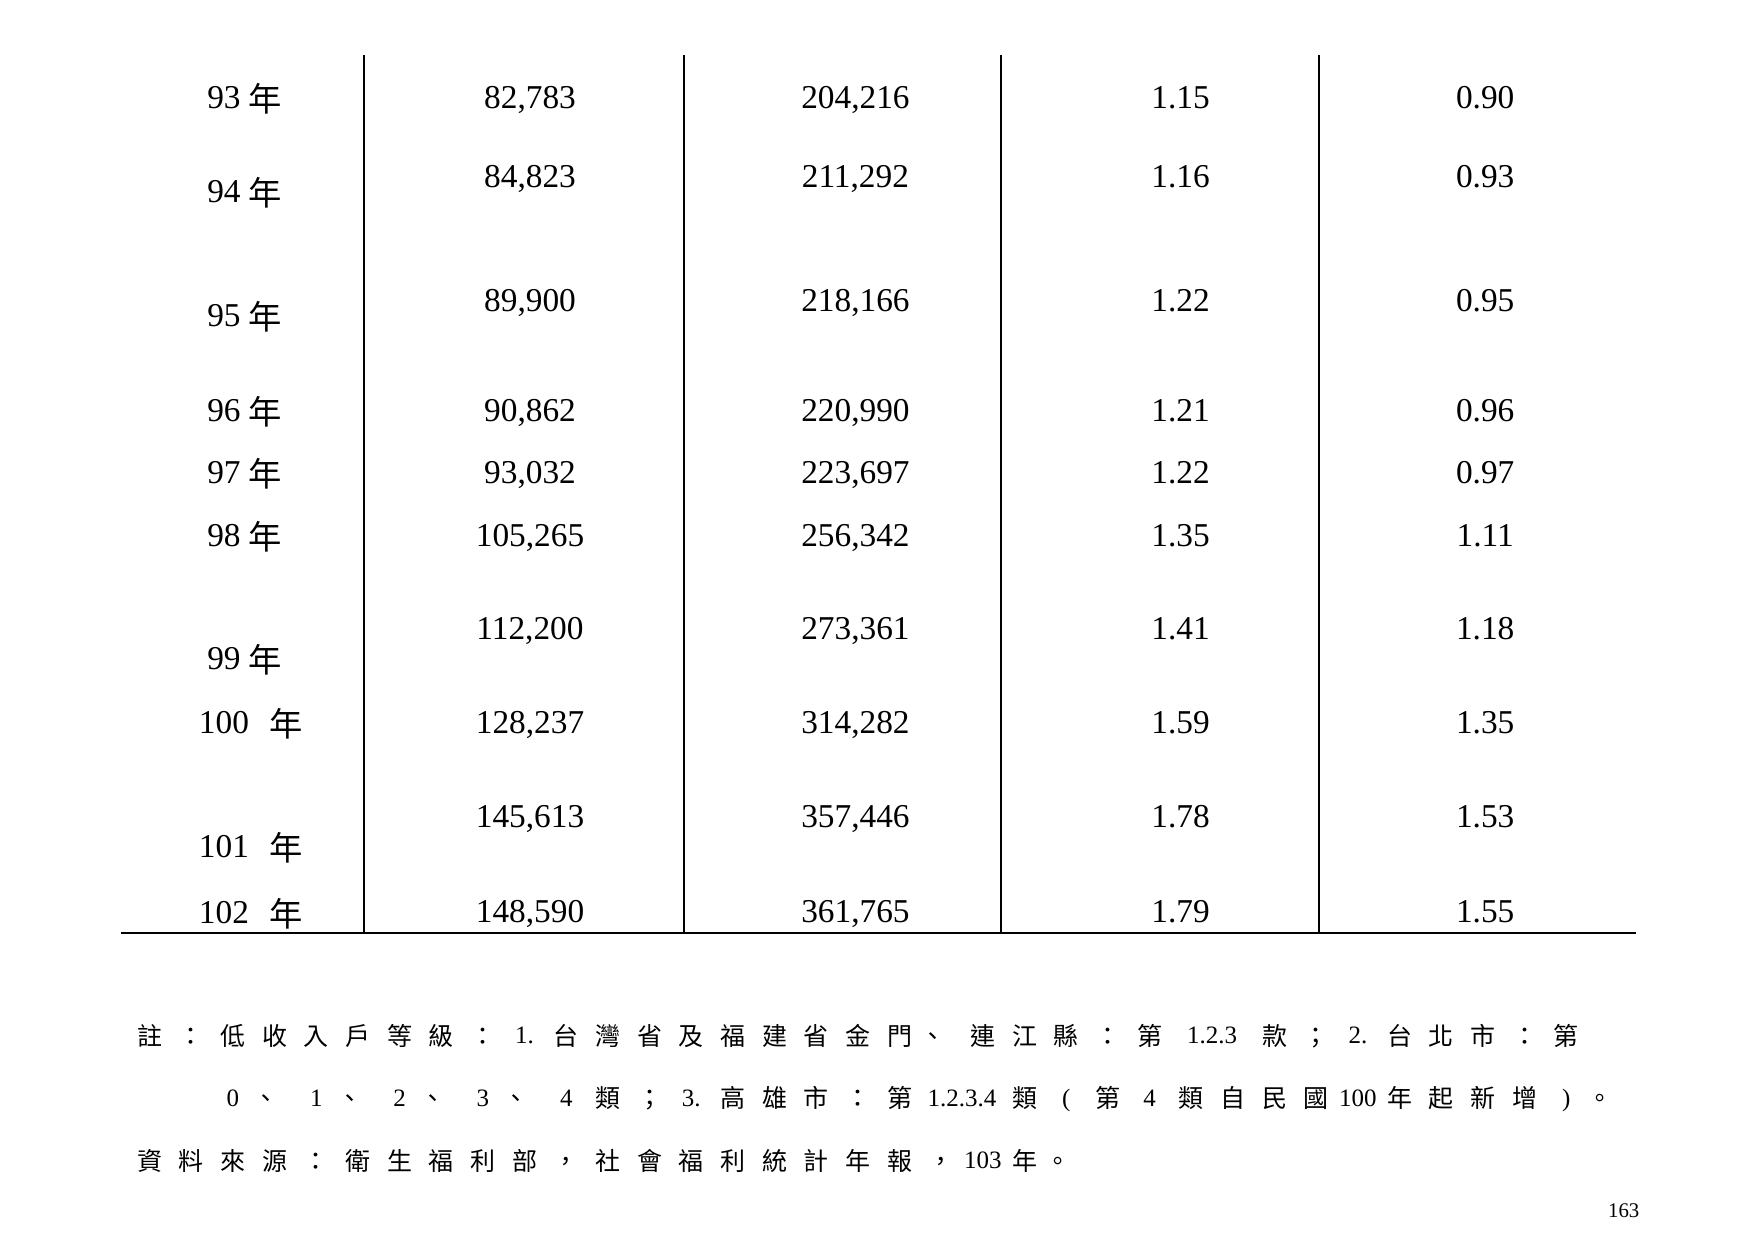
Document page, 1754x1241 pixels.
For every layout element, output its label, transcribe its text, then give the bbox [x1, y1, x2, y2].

table_cell 95年 [121, 212, 363, 335]
table_cell 1.79 [1002, 866, 1318, 932]
table_cell 1.35 [1002, 493, 1318, 555]
table_cell 1.11 [1320, 493, 1636, 555]
table_cell 223,697 [685, 430, 1000, 493]
table_cell 273,361 [685, 555, 1000, 678]
table_cell 128,237 [365, 679, 683, 743]
text 註：低收入戶等級：1.台灣省及福建省金門、連江縣：第1.2.3款；2.台北市：第0、1、2、3、4類；3.高雄市：第1.2.3.4類(第4類自民國100年起新增)。 [128, 993, 1628, 1118]
table_cell 1.22 [1002, 212, 1318, 335]
table_cell 148,590 [365, 866, 683, 932]
table_cell 0.90 [1320, 55, 1636, 118]
text 資料來源：衛生福利部，社會福利統計年報，103年。 [128, 1118, 1628, 1180]
table_cell 1.53 [1320, 743, 1636, 866]
table_cell 100年 [121, 679, 363, 743]
table_cell 1.22 [1002, 430, 1318, 493]
table_cell 1.78 [1002, 743, 1318, 866]
table_cell 89,900 [365, 212, 683, 335]
table_cell 204,216 [685, 55, 1000, 118]
table_cell 93年 [121, 55, 363, 118]
table_cell 101年 [121, 743, 363, 866]
table_cell 99年 [121, 555, 363, 678]
table_cell 256,342 [685, 493, 1000, 555]
table_cell 102年 [121, 866, 363, 932]
table_cell 1.41 [1002, 555, 1318, 678]
table_cell 96年 [121, 335, 363, 430]
table_cell 361,765 [685, 866, 1000, 932]
table_cell 1.15 [1002, 55, 1318, 118]
table_cell 1.16 [1002, 118, 1318, 212]
table_cell 0.96 [1320, 335, 1636, 430]
table_cell 1.55 [1320, 866, 1636, 932]
table_cell 1.35 [1320, 679, 1636, 743]
table_cell 211,292 [685, 118, 1000, 212]
table_cell 98年 [121, 493, 363, 555]
table_cell 218,166 [685, 212, 1000, 335]
table_cell 0.95 [1320, 212, 1636, 335]
table_cell 314,282 [685, 679, 1000, 743]
table_cell 145,613 [365, 743, 683, 866]
table_cell 93,032 [365, 430, 683, 493]
table_cell 1.21 [1002, 335, 1318, 430]
table_cell 357,446 [685, 743, 1000, 866]
table_cell 220,990 [685, 335, 1000, 430]
table_cell 1.59 [1002, 679, 1318, 743]
table_cell 112,200 [365, 555, 683, 678]
table_cell 94年 [121, 118, 363, 212]
table_cell 97年 [121, 430, 363, 493]
table_cell 1.18 [1320, 555, 1636, 678]
table_cell 90,862 [365, 335, 683, 430]
table_cell 0.93 [1320, 118, 1636, 212]
table_cell 82,783 [365, 55, 683, 118]
table_cell 105,265 [365, 493, 683, 555]
table_cell 0.97 [1320, 430, 1636, 493]
table_cell 84,823 [365, 118, 683, 212]
